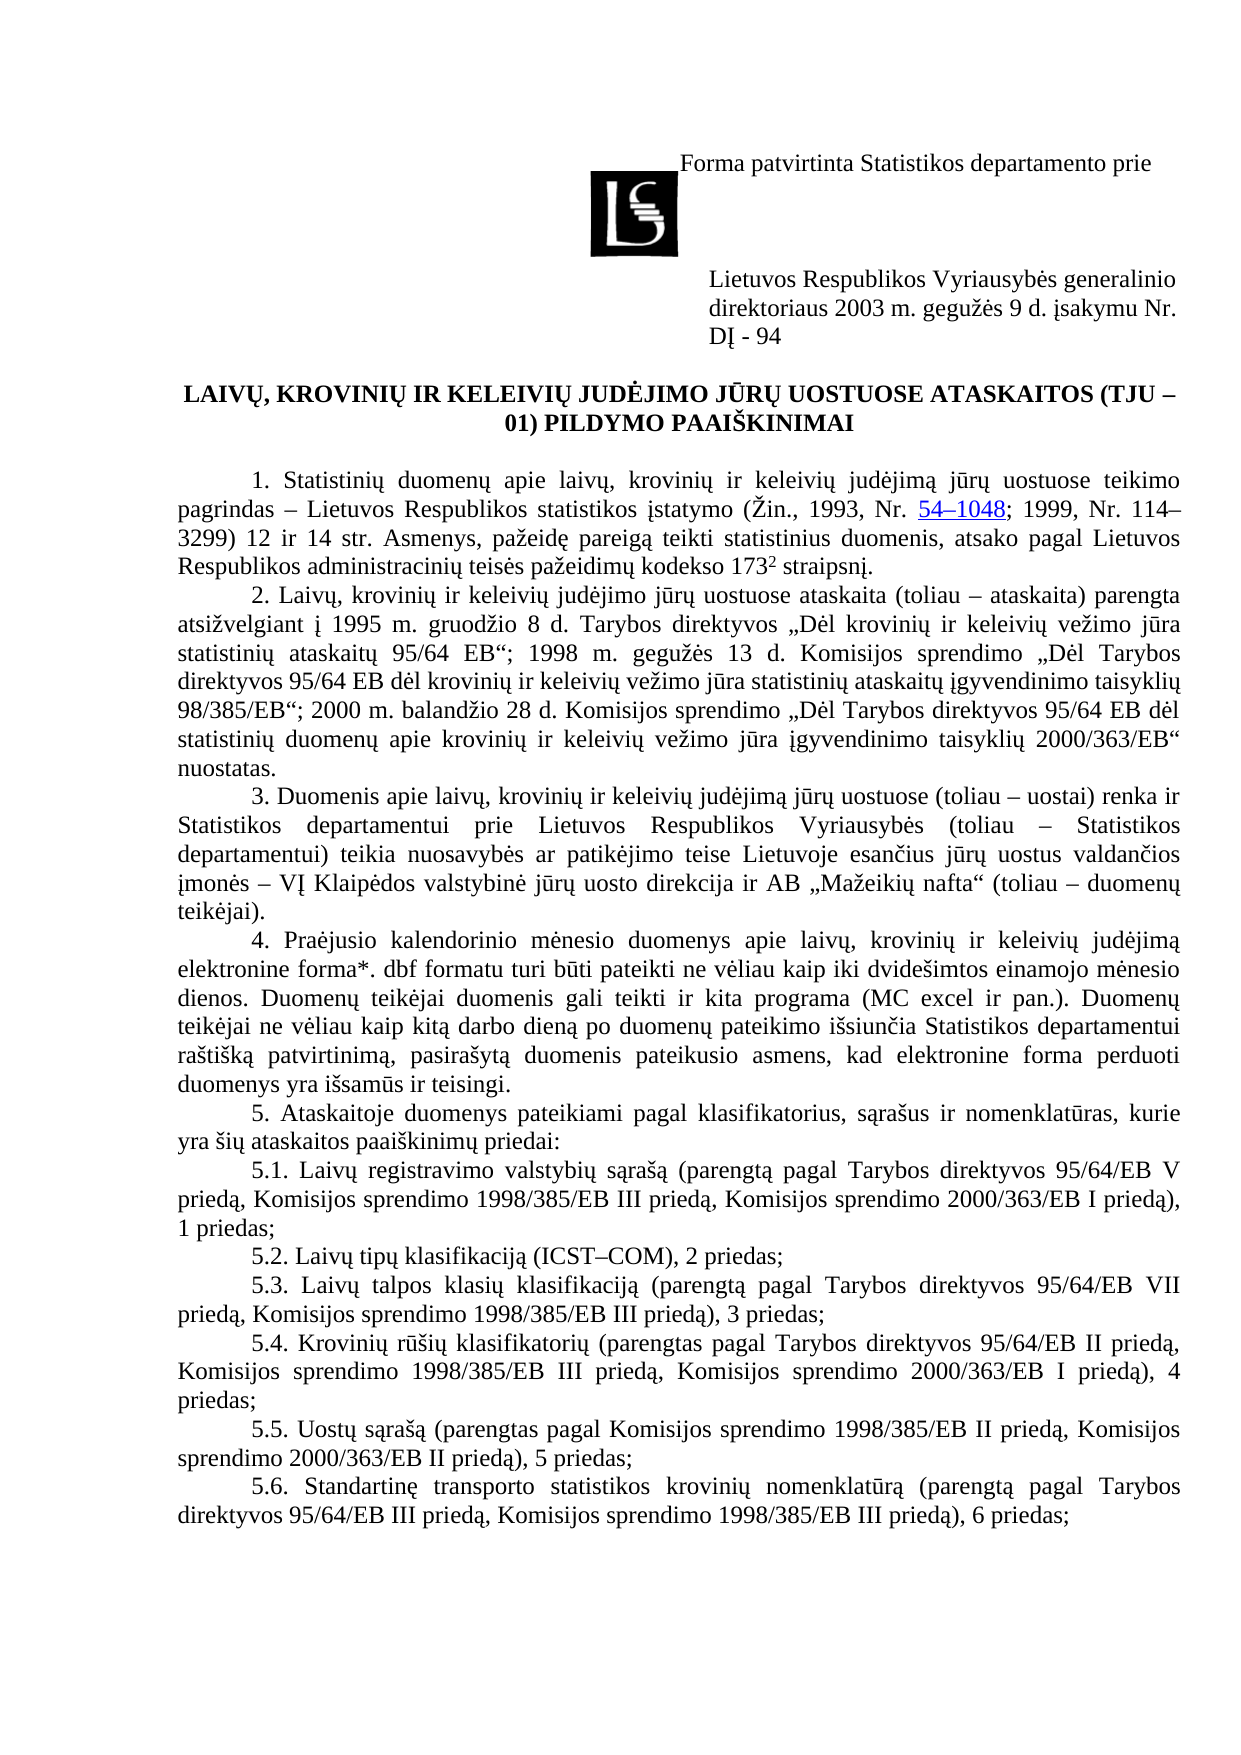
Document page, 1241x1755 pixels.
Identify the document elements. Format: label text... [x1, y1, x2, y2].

text 2. Laivų, krovinių ir keleivių judėjimo jūrų uostuose ataskaita (toliau – ataskaita) parengta atsižvelgiant į 1995 m. gruodžio 8 d. Tarybos direktyvos „Dėl krovinių ir keleivių vežimo jūra statistinių ataskaitų 95/64 EB“; 1998 m. gegužės 13 d. Komisijos sprendimo „Dėl Tarybos direktyvos 95/64 EB dėl krovinių ir keleivių vežimo jūra statistinių ataskaitų įgyvendinimo taisyklių 98/385/EB“; 2000 m. balandžio 28 d. Komisijos sprendimo „Dėl Tarybos direktyvos 95/64 EB dėl statistinių duomenų apie krovinių ir keleivių vežimo jūra įgyvendinimo taisyklių 2000/363/EB“ nuostatas. [177, 580, 1181, 781]
text 5. Ataskaitoje duomenys pateikiami pagal klasifikatorius, sąrašus ir nomenklatūras, kurie yra šių ataskaitos paaiškinimų priedai: [177, 1098, 1181, 1155]
text Forma patvirtinta Statistikos departamento prie [177, 148, 1187, 264]
text 5.1. Laivų registravimo valstybių sąrašą (parengtą pagal Tarybos direktyvos 95/64/EB V priedą, Komisijos sprendimo 1998/385/EB III priedą, Komisijos sprendimo 2000/363/EB I priedą), 1 priedas; [177, 1155, 1181, 1241]
text 5.5. Uostų sąrašą (parengtas pagal Komisijos sprendimo 1998/385/EB II priedą, Komisijos sprendimo 2000/363/EB II priedą), 5 priedas; [177, 1414, 1181, 1471]
text 4. Praėjusio kalendorinio mėnesio duomenys apie laivų, krovinių ir keleivių judėjimą elektronine forma*. dbf formatu turi būti pateikti ne vėliau kaip iki dvidešimtos einamojo mėnesio dienos. Duomenų teikėjai duomenis gali teikti ir kita programa (MC excel ir pan.). Duomenų teikėjai ne vėliau kaip kitą darbo dieną po duomenų pateikimo išsiunčia Statistikos departamentui raštišką patvirtinimą, pasirašytą duomenis pateikusio asmens, kad elektronine forma perduoti duomenys yra išsamūs ir teisingi. [177, 925, 1181, 1098]
text laivų, krovinių ir keleivių judėjimo JŪRŲ uostuose ATASKAITOS (TJU – 01) pildymo PAAIŠKINIMAI [177, 379, 1181, 436]
text direktoriaus 2003 m. gegužės 9 d. įsakymu Nr. [177, 293, 1187, 321]
text 5.4. Krovinių rūšių klasifikatorių (parengtas pagal Tarybos direktyvos 95/64/EB II priedą, Komisijos sprendimo 1998/385/EB III priedą, Komisijos sprendimo 2000/363/EB I priedą), 4 priedas; [177, 1328, 1181, 1414]
text 5.3. Laivų talpos klasių klasifikaciją (parengtą pagal Tarybos direktyvos 95/64/EB VII priedą, Komisijos sprendimo 1998/385/EB III priedą), 3 priedas; [177, 1270, 1181, 1328]
text 5.6. Standartinę transporto statistikos krovinių nomenklatūrą (parengtą pagal Tarybos direktyvos 95/64/EB III priedą, Komisijos sprendimo 1998/385/EB III priedą), 6 priedas; [177, 1471, 1181, 1529]
text DĮ ‑ 94 [177, 321, 1187, 350]
text Lietuvos Respublikos Vyriausybės generalinio [177, 264, 1187, 293]
text 1. Statistinių duomenų apie laivų, krovinių ir keleivių judėjimą jūrų uostuose teikimo pagrindas – Lietuvos Respublikos statistikos įstatymo (Žin., 1993, Nr. 54–1048; 1999, Nr. 114–3299) 12 ir 14 str. Asmenys, pažeidę pareigą teikti statistinius duomenis, atsako pagal Lietuvos Respublikos administracinių teisės pažeidimų kodekso 1732 straipsnį. [177, 465, 1181, 580]
text 3. Duomenis apie laivų, krovinių ir keleivių judėjimą jūrų uostuose (toliau – uostai) renka ir Statistikos departamentui prie Lietuvos Respublikos Vyriausybės (toliau – Statistikos departamentui) teikia nuosavybės ar patikėjimo teise Lietuvoje esančius jūrų uostus valdančios įmonės – VĮ Klaipėdos valstybinė jūrų uosto direkcija ir AB „Mažeikių nafta“ (toliau – duomenų teikėjai). [177, 781, 1181, 925]
text 5.2. Laivų tipų klasifikaciją (ICST–COM), 2 priedas; [177, 1241, 1181, 1270]
